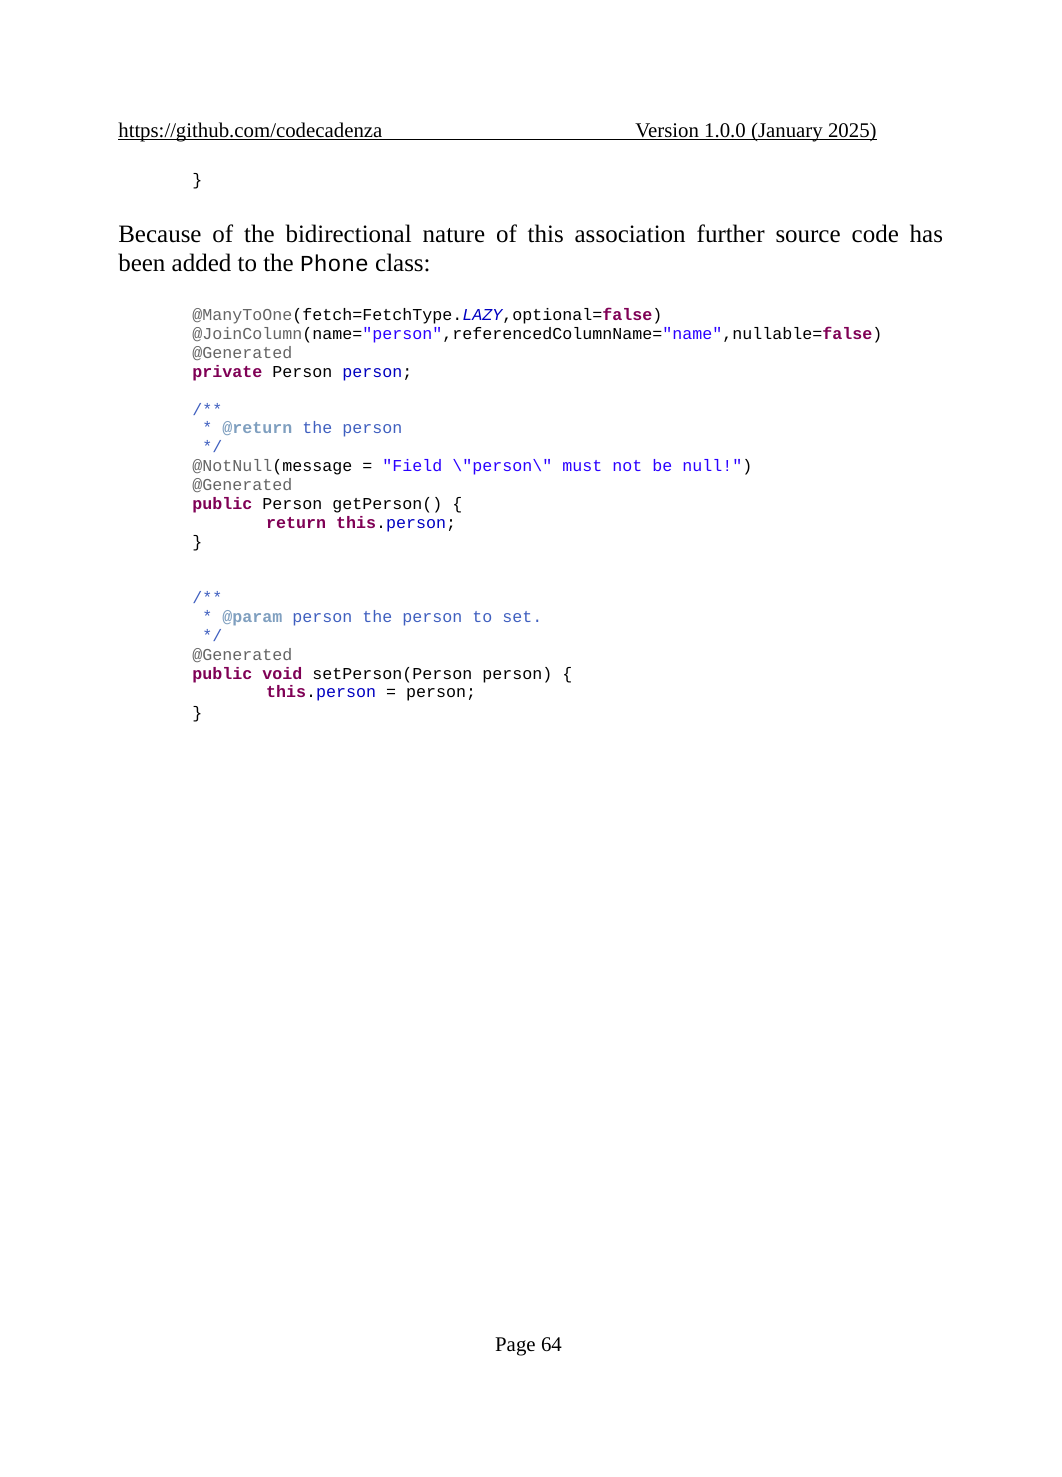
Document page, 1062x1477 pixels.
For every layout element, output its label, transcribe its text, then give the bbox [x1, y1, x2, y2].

text */ [118, 627, 944, 646]
text public Person getPerson() { [118, 496, 944, 514]
text Because of the bidirectional nature of this association further source code has been added to the Phone class: [118, 219, 944, 278]
text @Generated [118, 477, 944, 496]
text @ManyToOne(fetch=FetchType.LAZY,optional=false) [118, 307, 944, 326]
text * @param person the person to set. [118, 609, 944, 627]
text } [118, 703, 944, 723]
text public void setPerson(Person person) { [118, 665, 944, 684]
text * @return the person [118, 420, 944, 439]
text @Generated [118, 646, 944, 665]
text @Generated [118, 345, 944, 363]
text private Person person; [118, 363, 944, 382]
text @NotNull(message = "Field \"person\" must not be null!") [118, 458, 944, 477]
text /** [118, 401, 944, 420]
text } [118, 533, 944, 552]
text } [118, 172, 944, 191]
text @JoinColumn(name="person",referencedColumnName="name",nullable=false) [118, 326, 944, 345]
text this.person = person; [118, 684, 944, 703]
text */ [118, 439, 944, 458]
text /** [118, 590, 944, 609]
text return this.person; [118, 514, 944, 533]
